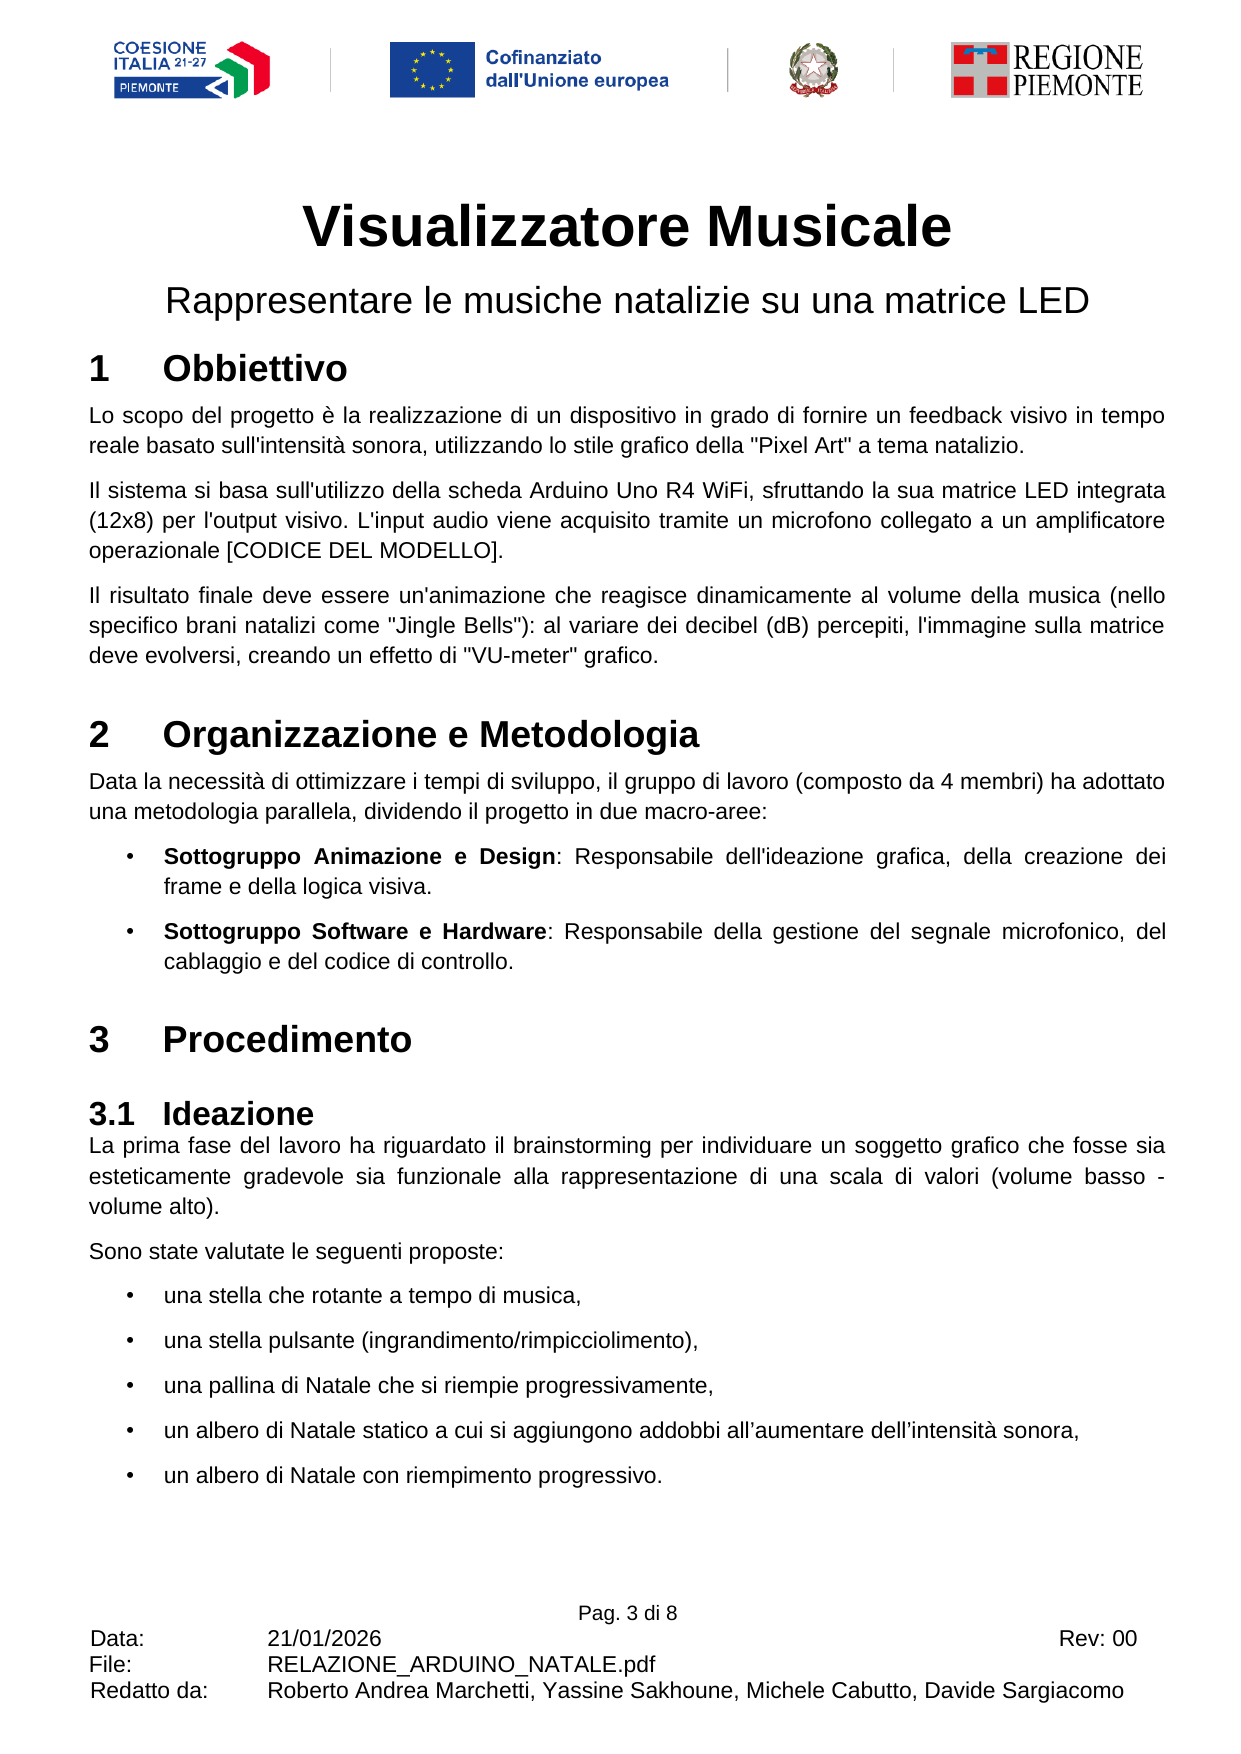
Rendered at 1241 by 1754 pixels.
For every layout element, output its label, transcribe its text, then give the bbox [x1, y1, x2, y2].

list Sottogruppo Animazione e Design: Responsabile dell'ideazione grafica, della creazione dei frame e della logica visiva. [126, 843, 1167, 899]
list Sottogruppo Software e Hardware: Responsabile della gestione del segnale microfonico, del cablaggio e del codice di controllo. [126, 918, 1167, 974]
text Visualizzatore Musicale [89, 192, 1167, 259]
text Rappresentare le musiche natalizie su una matrice LED [89, 278, 1167, 321]
subtitle Ideazione [89, 1094, 1167, 1132]
text Lo scopo del progetto è la realizzazione di un dispositivo in grado di fornire un feedback visivo in tempo reale basato sull'intensità sonora, utilizzando lo stile grafico della "Pixel Art" a tema natalizio. [89, 402, 1167, 458]
picture [108, 29, 1147, 119]
text Sono state valutate le seguenti proposte: [89, 1238, 1167, 1264]
list una pallina di Natale che si riempie progressivamente, [126, 1372, 1167, 1398]
text Il sistema si basa sull'utilizzo della scheda Arduino Uno R4 WiFi, sfruttando la sua matrice LED integrata (12x8) per l'output visivo. L'input audio viene acquisito tramite un microfono collegato a un amplificatore operazionale [CODICE DEL MODELLO]. [89, 477, 1167, 563]
list un albero di Natale statico a cui si aggiungono addobbi all’aumentare dell’intensità sonora, [126, 1417, 1167, 1443]
subtitle Organizzazione e Metodologia [89, 712, 1167, 755]
text La prima fase del lavoro ha riguardato il brainstorming per individuare un soggetto grafico che fosse sia esteticamente gradevole sia funzionale alla rappresentazione di una scala di valori (volume basso - volume alto). [89, 1132, 1167, 1219]
subtitle Procedimento [89, 1018, 1167, 1061]
subtitle Obbiettivo [89, 346, 1167, 389]
list un albero di Natale con riempimento progressivo. [126, 1462, 1167, 1488]
text Data la necessità di ottimizzare i tempi di sviluppo, il gruppo di lavoro (composto da 4 membri) ha adottato una metodologia parallela, dividendo il progetto in due macro-aree: [89, 768, 1167, 824]
list una stella pulsante (ingrandimento/rimpicciolimento), [126, 1327, 1167, 1354]
text Il risultato finale deve essere un'animazione che reagisce dinamicamente al volume della musica (nello specifico brani natalizi come "Jingle Bells"): al variare dei decibel (dB) percepiti, l'immagine sulla matrice deve evolversi, creando un effetto di "VU-meter" grafico. [89, 582, 1167, 668]
list una stella che rotante a tempo di musica, [126, 1282, 1167, 1309]
